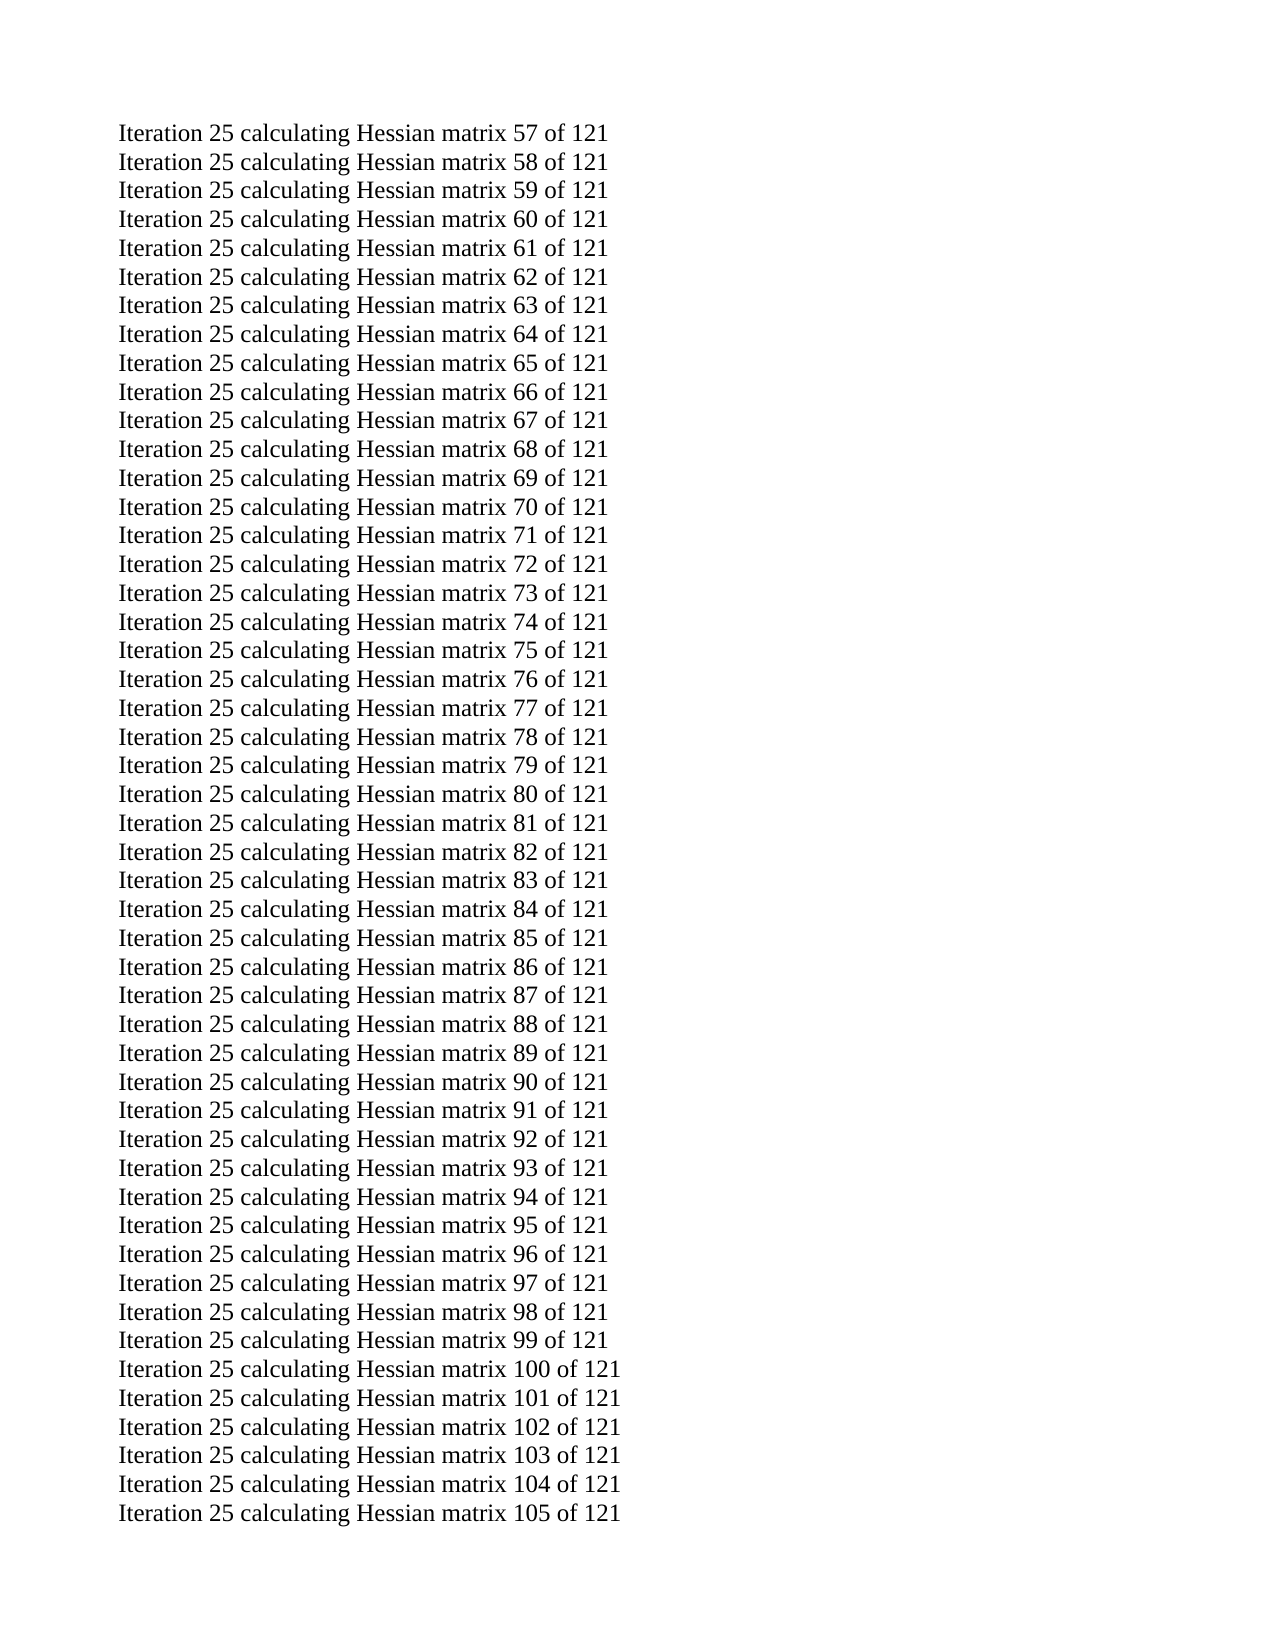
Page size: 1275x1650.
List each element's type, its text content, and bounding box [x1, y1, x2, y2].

text Iteration 25 calculating Hessian matrix 99 of 121 [118, 1326, 1157, 1354]
text Iteration 25 calculating Hessian matrix 61 of 121 [118, 233, 1157, 262]
text Iteration 25 calculating Hessian matrix 66 of 121 [118, 377, 1157, 406]
text Iteration 25 calculating Hessian matrix 65 of 121 [118, 348, 1157, 377]
text Iteration 25 calculating Hessian matrix 83 of 121 [118, 866, 1157, 894]
text Iteration 25 calculating Hessian matrix 79 of 121 [118, 751, 1157, 779]
text Iteration 25 calculating Hessian matrix 75 of 121 [118, 636, 1157, 664]
text Iteration 25 calculating Hessian matrix 88 of 121 [118, 1009, 1157, 1038]
text Iteration 25 calculating Hessian matrix 104 of 121 [118, 1469, 1157, 1498]
text Iteration 25 calculating Hessian matrix 76 of 121 [118, 664, 1157, 693]
text Iteration 25 calculating Hessian matrix 73 of 121 [118, 578, 1157, 607]
text Iteration 25 calculating Hessian matrix 94 of 121 [118, 1182, 1157, 1211]
text Iteration 25 calculating Hessian matrix 86 of 121 [118, 952, 1157, 981]
text Iteration 25 calculating Hessian matrix 58 of 121 [118, 147, 1157, 176]
text Iteration 25 calculating Hessian matrix 82 of 121 [118, 837, 1157, 866]
text Iteration 25 calculating Hessian matrix 72 of 121 [118, 549, 1157, 578]
text Iteration 25 calculating Hessian matrix 69 of 121 [118, 463, 1157, 492]
text Iteration 25 calculating Hessian matrix 105 of 121 [118, 1498, 1157, 1527]
text Iteration 25 calculating Hessian matrix 98 of 121 [118, 1297, 1157, 1326]
text Iteration 25 calculating Hessian matrix 71 of 121 [118, 521, 1157, 549]
text Iteration 25 calculating Hessian matrix 67 of 121 [118, 406, 1157, 434]
text Iteration 25 calculating Hessian matrix 91 of 121 [118, 1096, 1157, 1124]
text Iteration 25 calculating Hessian matrix 85 of 121 [118, 923, 1157, 952]
text Iteration 25 calculating Hessian matrix 57 of 121 [118, 118, 1157, 147]
text Iteration 25 calculating Hessian matrix 100 of 121 [118, 1354, 1157, 1383]
text Iteration 25 calculating Hessian matrix 74 of 121 [118, 607, 1157, 636]
text Iteration 25 calculating Hessian matrix 70 of 121 [118, 492, 1157, 521]
text Iteration 25 calculating Hessian matrix 63 of 121 [118, 291, 1157, 319]
text Iteration 25 calculating Hessian matrix 84 of 121 [118, 894, 1157, 923]
text Iteration 25 calculating Hessian matrix 90 of 121 [118, 1067, 1157, 1096]
text Iteration 25 calculating Hessian matrix 81 of 121 [118, 808, 1157, 837]
text Iteration 25 calculating Hessian matrix 93 of 121 [118, 1153, 1157, 1182]
text Iteration 25 calculating Hessian matrix 87 of 121 [118, 981, 1157, 1009]
text Iteration 25 calculating Hessian matrix 102 of 121 [118, 1412, 1157, 1441]
text Iteration 25 calculating Hessian matrix 59 of 121 [118, 176, 1157, 204]
text Iteration 25 calculating Hessian matrix 77 of 121 [118, 693, 1157, 722]
text Iteration 25 calculating Hessian matrix 97 of 121 [118, 1268, 1157, 1297]
text Iteration 25 calculating Hessian matrix 60 of 121 [118, 204, 1157, 233]
text Iteration 25 calculating Hessian matrix 96 of 121 [118, 1239, 1157, 1268]
text Iteration 25 calculating Hessian matrix 89 of 121 [118, 1038, 1157, 1067]
text Iteration 25 calculating Hessian matrix 64 of 121 [118, 319, 1157, 348]
text Iteration 25 calculating Hessian matrix 92 of 121 [118, 1124, 1157, 1153]
text Iteration 25 calculating Hessian matrix 62 of 121 [118, 262, 1157, 291]
text Iteration 25 calculating Hessian matrix 103 of 121 [118, 1441, 1157, 1469]
text Iteration 25 calculating Hessian matrix 101 of 121 [118, 1383, 1157, 1412]
text Iteration 25 calculating Hessian matrix 80 of 121 [118, 779, 1157, 808]
text Iteration 25 calculating Hessian matrix 95 of 121 [118, 1211, 1157, 1239]
text Iteration 25 calculating Hessian matrix 78 of 121 [118, 722, 1157, 751]
text Iteration 25 calculating Hessian matrix 68 of 121 [118, 434, 1157, 463]
